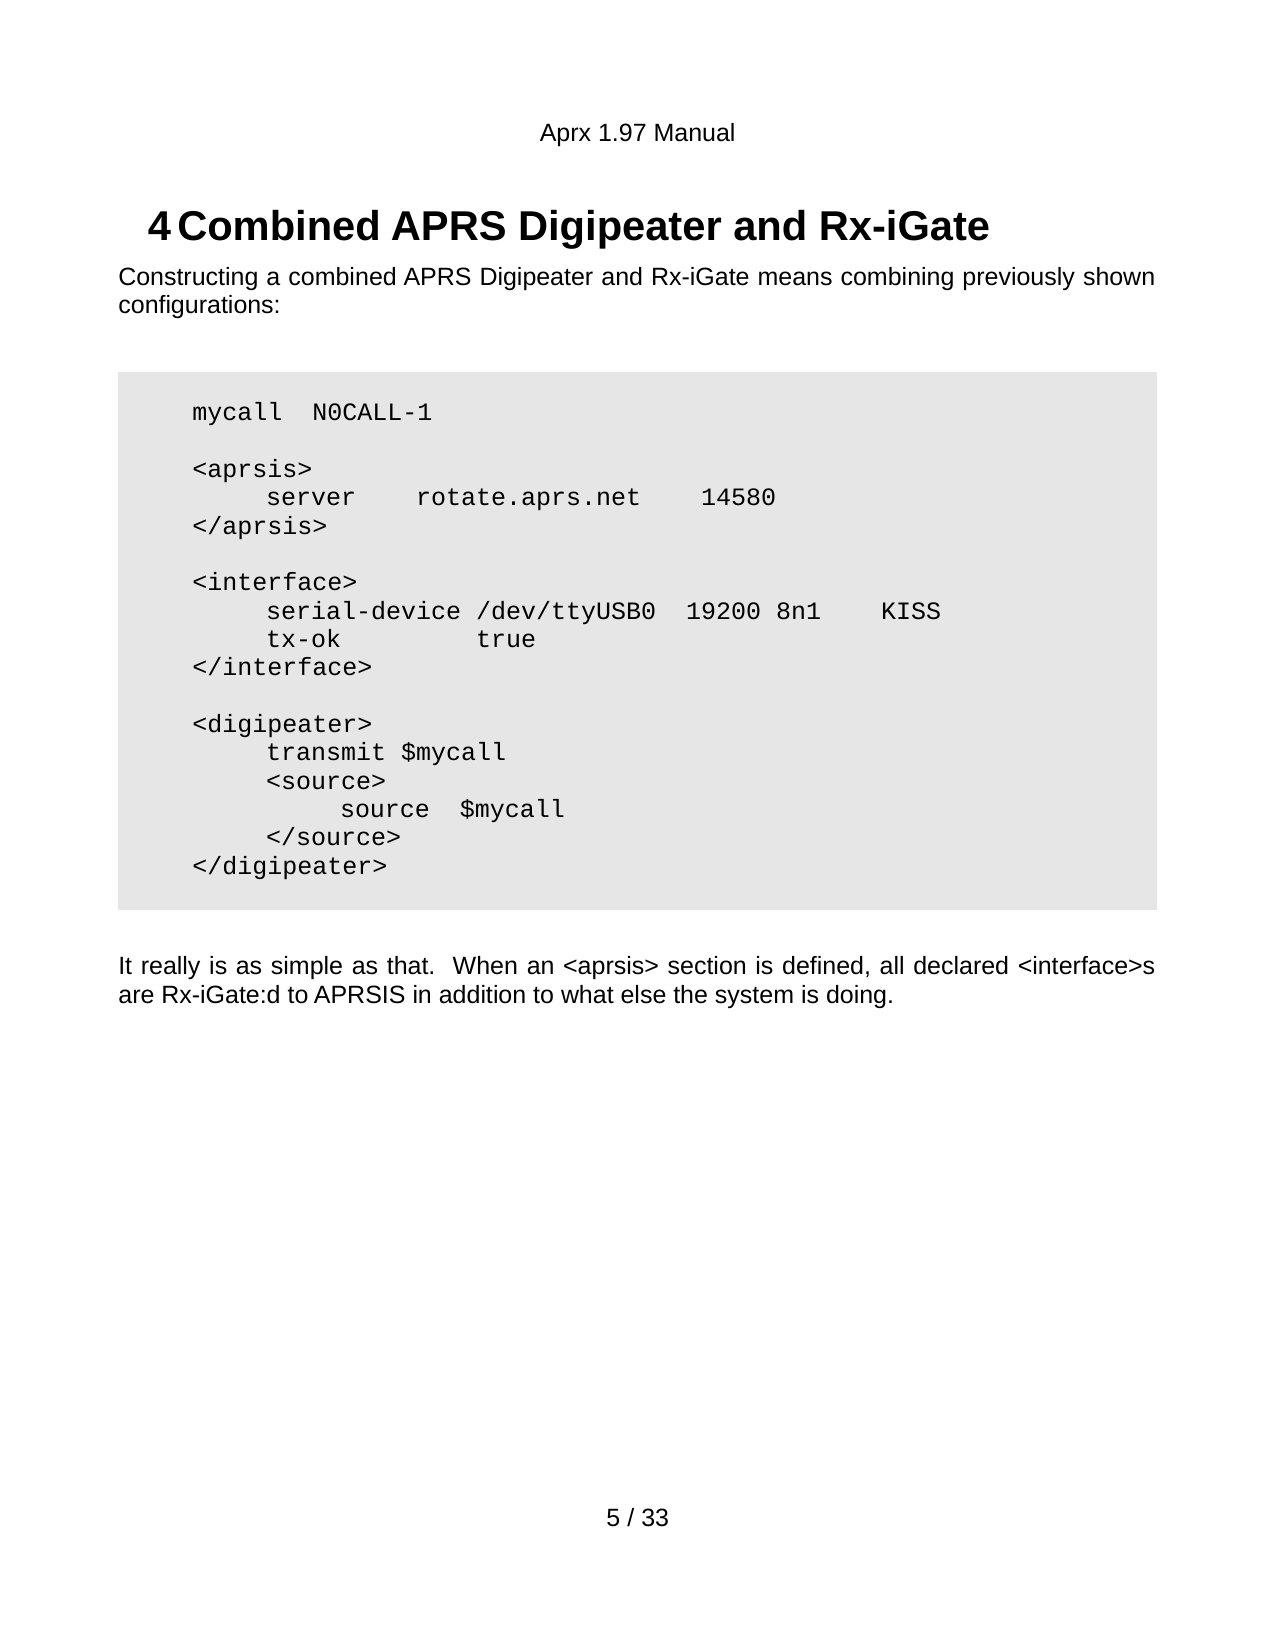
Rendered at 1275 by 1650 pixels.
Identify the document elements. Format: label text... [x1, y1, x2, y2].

text </source> [118, 825, 1157, 853]
text <interface> [118, 570, 1157, 598]
text serial-device /dev/ttyUSB0 19200 8n1 KISS [118, 598, 1157, 627]
text server rotate.aprs.net 14580 [118, 485, 1157, 513]
text </interface> [118, 655, 1157, 683]
text mycall N0CALL-1 [118, 400, 1157, 428]
text <digipeater> [118, 712, 1157, 740]
text tx-ok true [118, 627, 1157, 655]
text Constructing a combined APRS Digipeater and Rx-iGate means combining previously shown configurations: [118, 262, 1157, 319]
subtitle Combined APRS Digipeater and Rx-iGate [148, 201, 1157, 249]
text <source> [118, 768, 1157, 797]
text It really is as simple as that. When an <aprsis> section is defined, all declared <interface>s are Rx-iGate:d to APRSIS in addition to what else the system is doing. [118, 951, 1157, 1008]
text transmit $mycall [118, 740, 1157, 768]
text </aprsis> [118, 513, 1157, 542]
text source $mycall [118, 797, 1157, 825]
text </digipeater> [118, 853, 1157, 882]
text <aprsis> [118, 457, 1157, 485]
